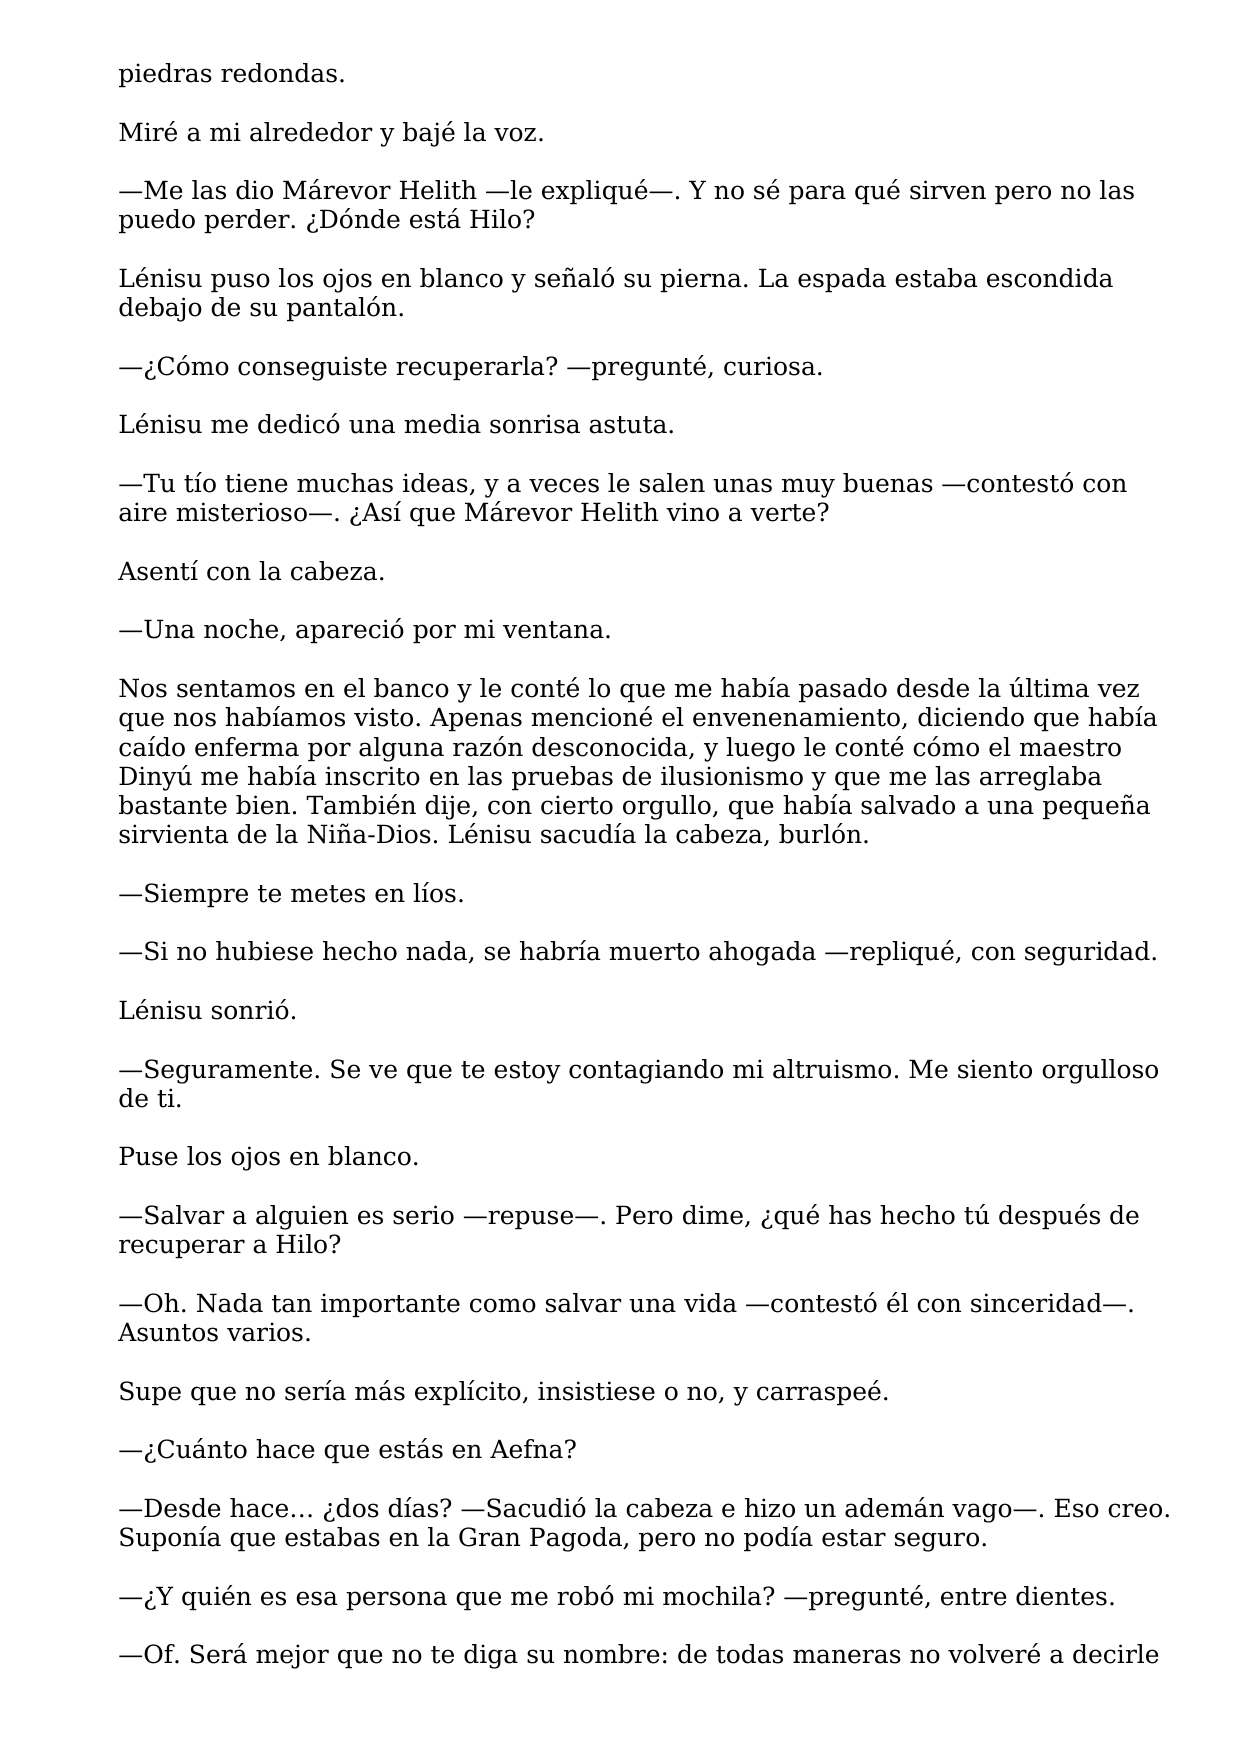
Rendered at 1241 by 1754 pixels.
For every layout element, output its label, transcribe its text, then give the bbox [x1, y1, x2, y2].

text Supe que no sería más explícito, insistiese o no, y carraspeé. [118, 1377, 1181, 1406]
text —Si no hubiese hecho nada, se habría muerto ahogada —repliqué, con seguridad. [118, 937, 1181, 967]
text —Una noche, apareció por mi ventana. [118, 616, 1181, 645]
text —¿Cuánto hace que estás en Aefna? [118, 1436, 1181, 1465]
text Nos sentamos en el banco y le conté lo que me había pasado desde la última vez que nos habíamos visto. Apenas mencioné el envenenamiento, diciendo que había caído enferma por alguna razón desconocida, y luego le conté cómo el maestro Dinyú me había inscrito en las pruebas de ilusionismo y que me las arreglaba bastante bien. También dije, con cierto orgullo, que había salvado a una pequeña sirvienta de la Niña-Dios. Lénisu sacudía la cabeza, burlón. [118, 674, 1181, 849]
text —Of. Será mejor que no te diga su nombre: de todas maneras no volveré a decirle [118, 1641, 1181, 1670]
text piedras redondas. [118, 59, 1181, 88]
text —¿Y quién es esa persona que me robó mi mochila? —pregunté, entre dientes. [118, 1582, 1181, 1611]
text —Salvar a alguien es serio —repuse—. Pero dime, ¿qué has hecho tú después de recuperar a Hilo? [118, 1201, 1181, 1259]
text —Oh. Nada tan importante como salvar una vida —contestó él con sinceridad—. Asuntos varios. [118, 1289, 1181, 1347]
text Miré a mi alrededor y bajé la voz. [118, 118, 1181, 147]
text —¿Cómo conseguiste recuperarla? —pregunté, curiosa. [118, 352, 1181, 381]
text Lénisu puso los ojos en blanco y señaló su pierna. La espada estaba escondida debajo de su pantalón. [118, 264, 1181, 322]
text —Seguramente. Se ve que te estoy contagiando mi altruismo. Me siento orgulloso de ti. [118, 1055, 1181, 1113]
text Lénisu me dedicó una media sonrisa astuta. [118, 411, 1181, 440]
text —Siempre te metes en líos. [118, 879, 1181, 908]
text —Desde hace… ¿dos días? —Sacudió la cabeza e hizo un ademán vago—. Eso creo. Suponía que estabas en la Gran Pagoda, pero no podía estar seguro. [118, 1494, 1181, 1552]
text Lénisu sonrió. [118, 996, 1181, 1025]
text Puse los ojos en blanco. [118, 1143, 1181, 1172]
text —Tu tío tiene muchas ideas, y a veces le salen unas muy buenas —contestó con aire misterioso—. ¿Así que Márevor Helith vino a verte? [118, 469, 1181, 528]
text —Me las dio Márevor Helith —le expliqué—. Y no sé para qué sirven pero no las puedo perder. ¿Dónde está Hilo? [118, 176, 1181, 235]
text Asentí con la cabeza. [118, 557, 1181, 586]
